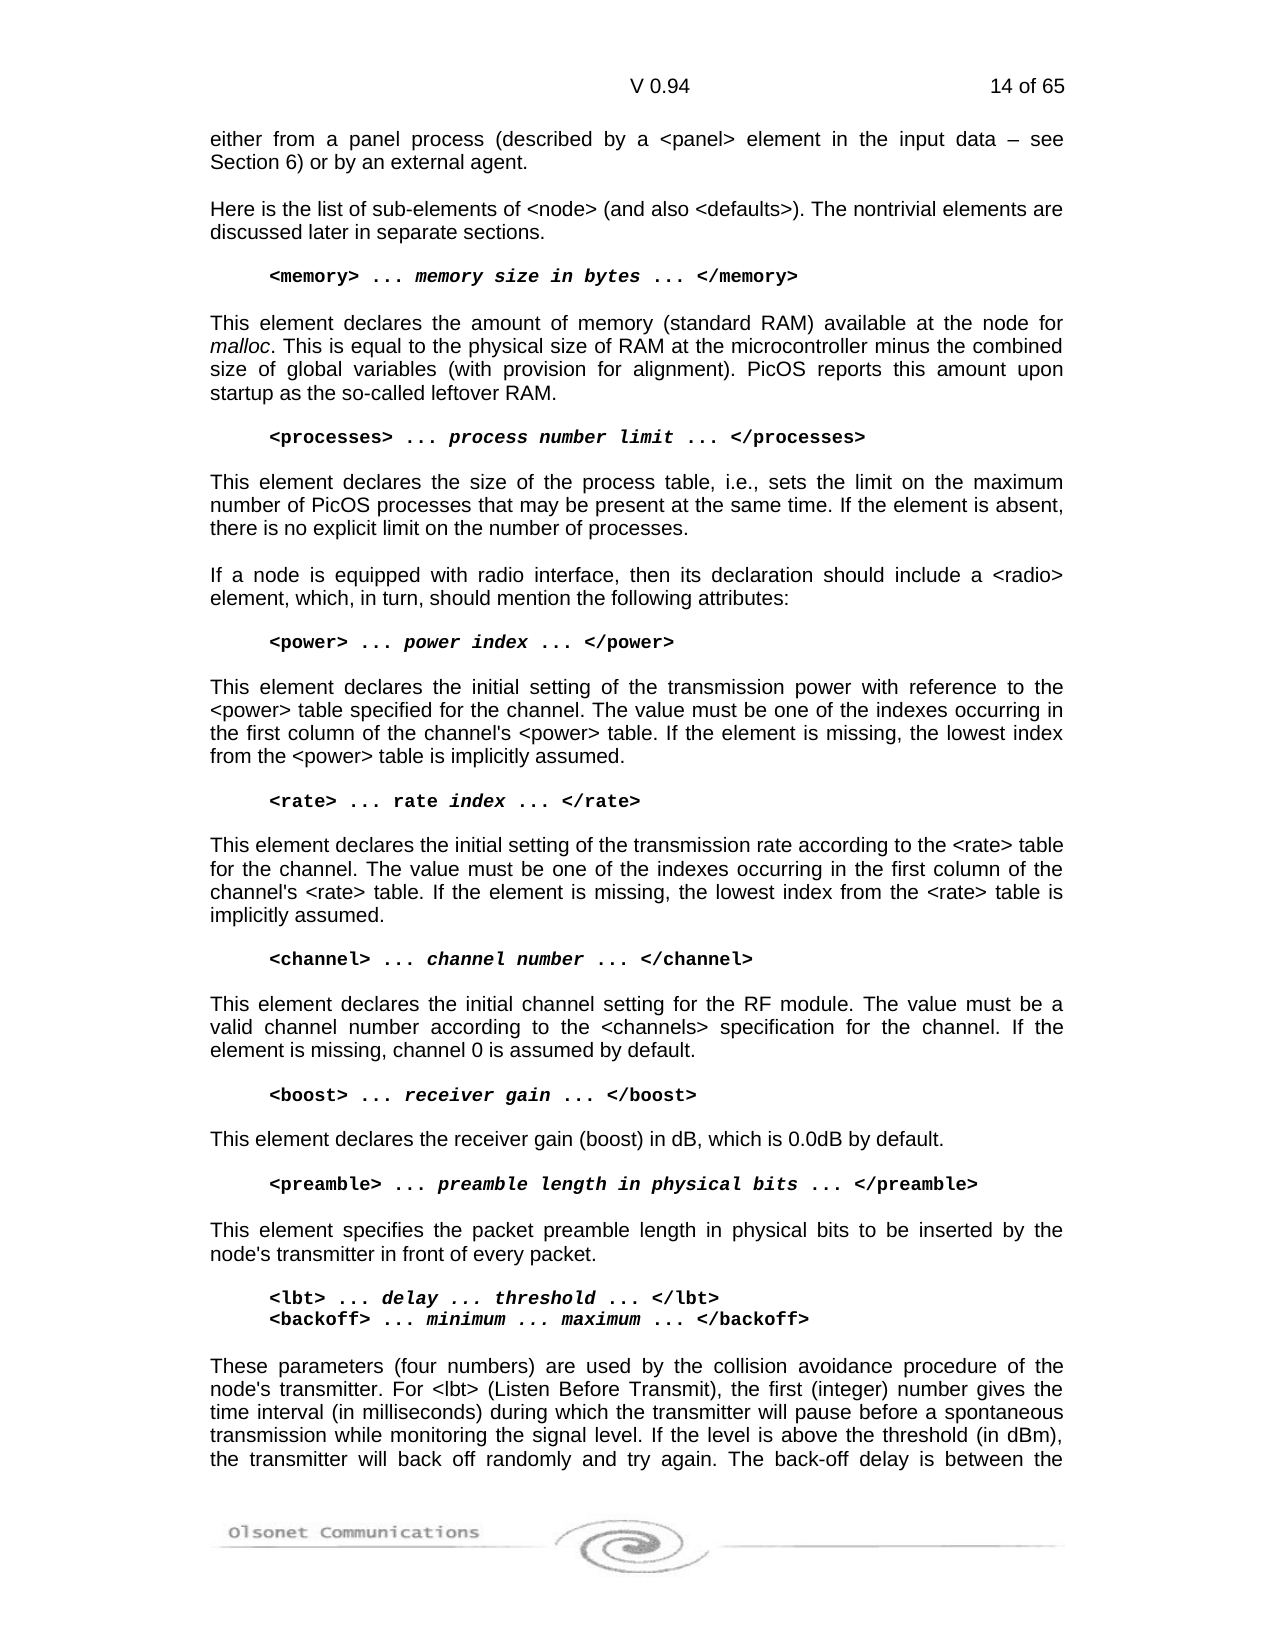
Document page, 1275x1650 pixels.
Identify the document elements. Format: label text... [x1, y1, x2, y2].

text This element declares the initial setting of the transmission power with reference to the <power> table specified for the channel. The value must be one of the indexes occurring in the first column of the channel's <power> table. If the element is missing, the lowest index from the <power> table is implicitly assumed. [210, 675, 1065, 768]
text <memory> ... memory size in bytes ... </memory> [269, 267, 1065, 288]
text <processes> ... process number limit ... </processes> [269, 428, 1065, 449]
text If a node is equipped with radio interface, then its declaration should include a <radio> element, which, in turn, should mention the following attributes: [210, 563, 1065, 609]
text This element specifies the packet preamble length in physical bits to be inserted by the node's transmitter in front of every packet. [210, 1219, 1065, 1265]
text This element declares the receiver gain (boost) in dB, which is 0.0dB by default. [210, 1128, 1065, 1151]
picture [210, 1504, 1065, 1596]
text Here is the list of sub-elements of <node> (and also <defaults>). The nontrivial elements are discussed later in separate sections. [210, 197, 1065, 244]
text This element declares the size of the process table, i.e., sets the limit on the maximum number of PicOS processes that may be present at the same time. If the element is absent, there is no explicit limit on the number of processes. [210, 470, 1065, 540]
text <channel> ... channel number ... </channel> [269, 950, 1065, 971]
text <preamble> ... preamble length in physical bits ... </preamble> [269, 1174, 1065, 1196]
text These parameters (four numbers) are used by the collision avoidance procedure of the node's transmitter. For <lbt> (Listen Before Transmit), the first (integer) number gives the time interval (in milliseconds) during which the transmitter will pause before a spontaneous transmission while monitoring the signal level. If the level is above the threshold (in dBm), the transmitter will back off randomly and try again. The back-off delay is between the [210, 1354, 1065, 1471]
text This element declares the initial channel setting for the RF module. The value must be a valid channel number according to the <channels> specification for the channel. If the element is missing, channel 0 is assumed by default. [210, 993, 1065, 1062]
text <power> ... power index ... </power> [269, 633, 1065, 654]
text <rate> ... rate index ... </rate> [269, 791, 1065, 813]
text <boost> ... receiver gain ... </boost> [269, 1086, 1065, 1107]
text This element declares the amount of memory (standard RAM) available at the node for malloc. This is equal to the physical size of RAM at the microcontroller minus the combined size of global variables (with provision for alignment). PicOS reports this amount upon startup as the so-called leftover RAM. [210, 312, 1065, 404]
text <backoff> ... minimum ... maximum ... </backoff> [269, 1310, 1065, 1331]
text This element declares the initial setting of the transmission rate according to the <rate> table for the channel. The value must be one of the indexes occurring in the first column of the channel's <rate> table. If the element is missing, the lowest index from the <rate> table is implicitly assumed. [210, 834, 1065, 927]
text <lbt> ... delay ... threshold ... </lbt> [269, 1289, 1065, 1310]
text either from a panel process (described by a <panel> element in the input data – see Section 6) or by an external agent. [210, 128, 1065, 174]
